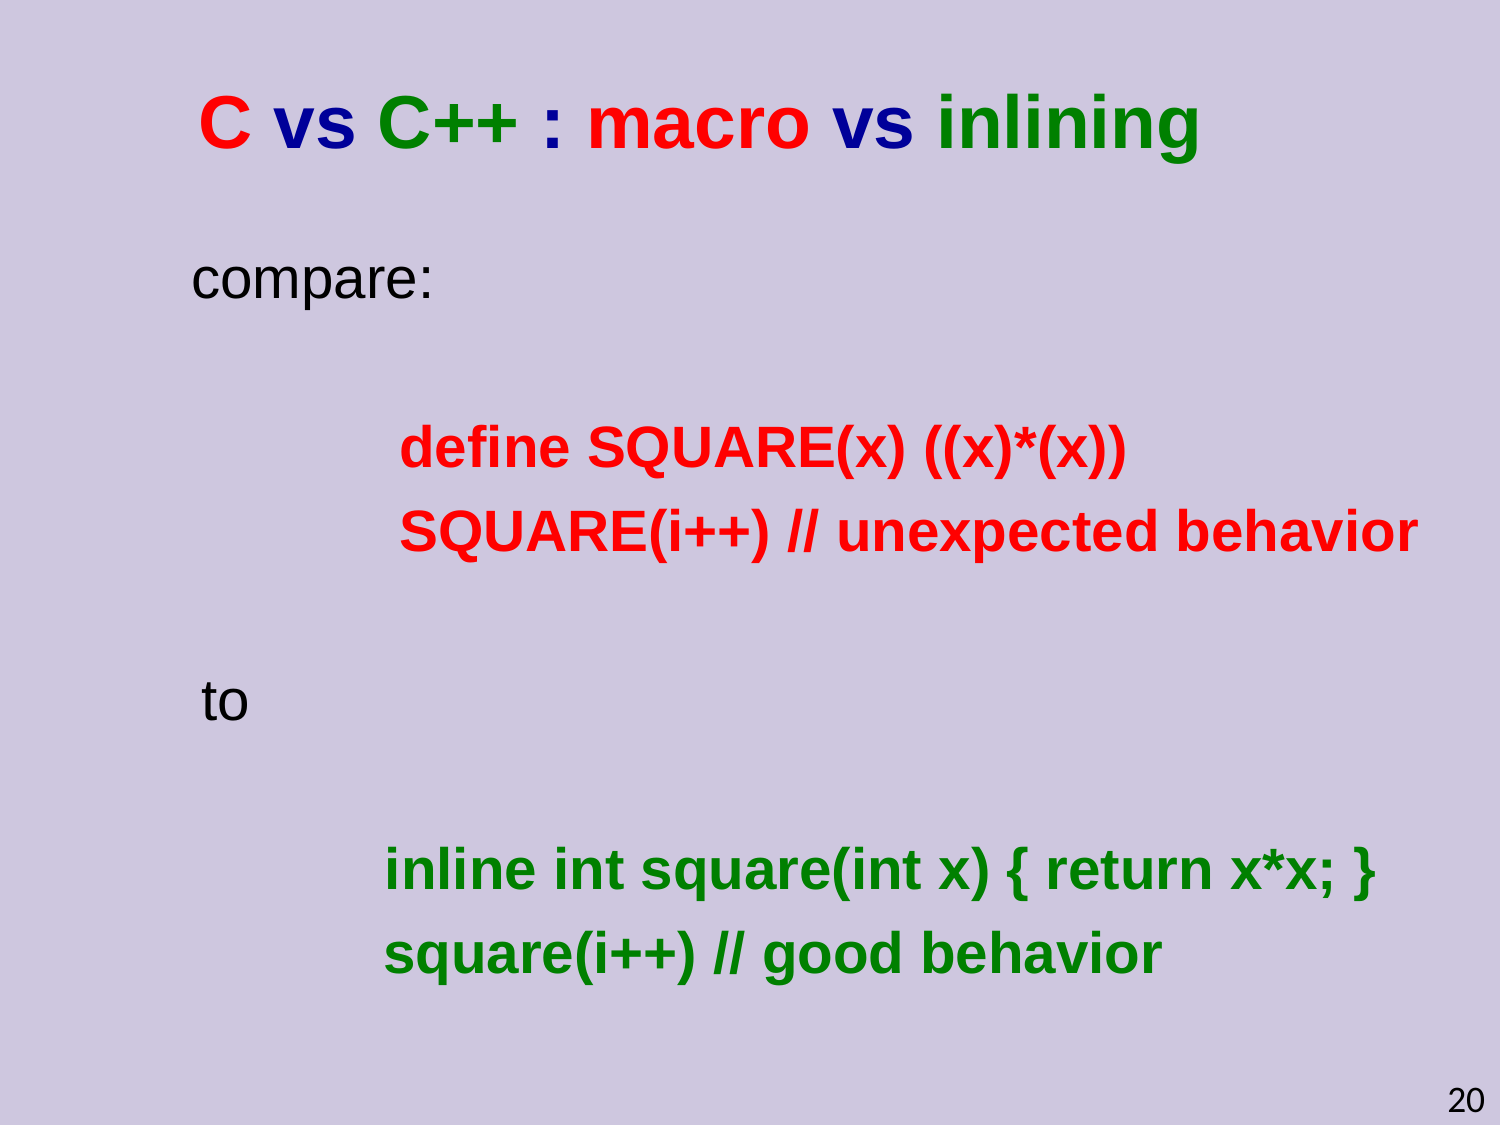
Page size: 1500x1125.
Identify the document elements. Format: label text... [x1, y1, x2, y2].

title C vs C++ : macro vs inlining [198, 24, 1468, 213]
list compare: define SQUARE(x) ((x)*(x)) SQUARE(i++) // unexpected behavior to inline int square(int x) { return x*x; } square(i++) // good behavior [45, 239, 1463, 986]
text_box [1428, 1069, 1500, 1125]
